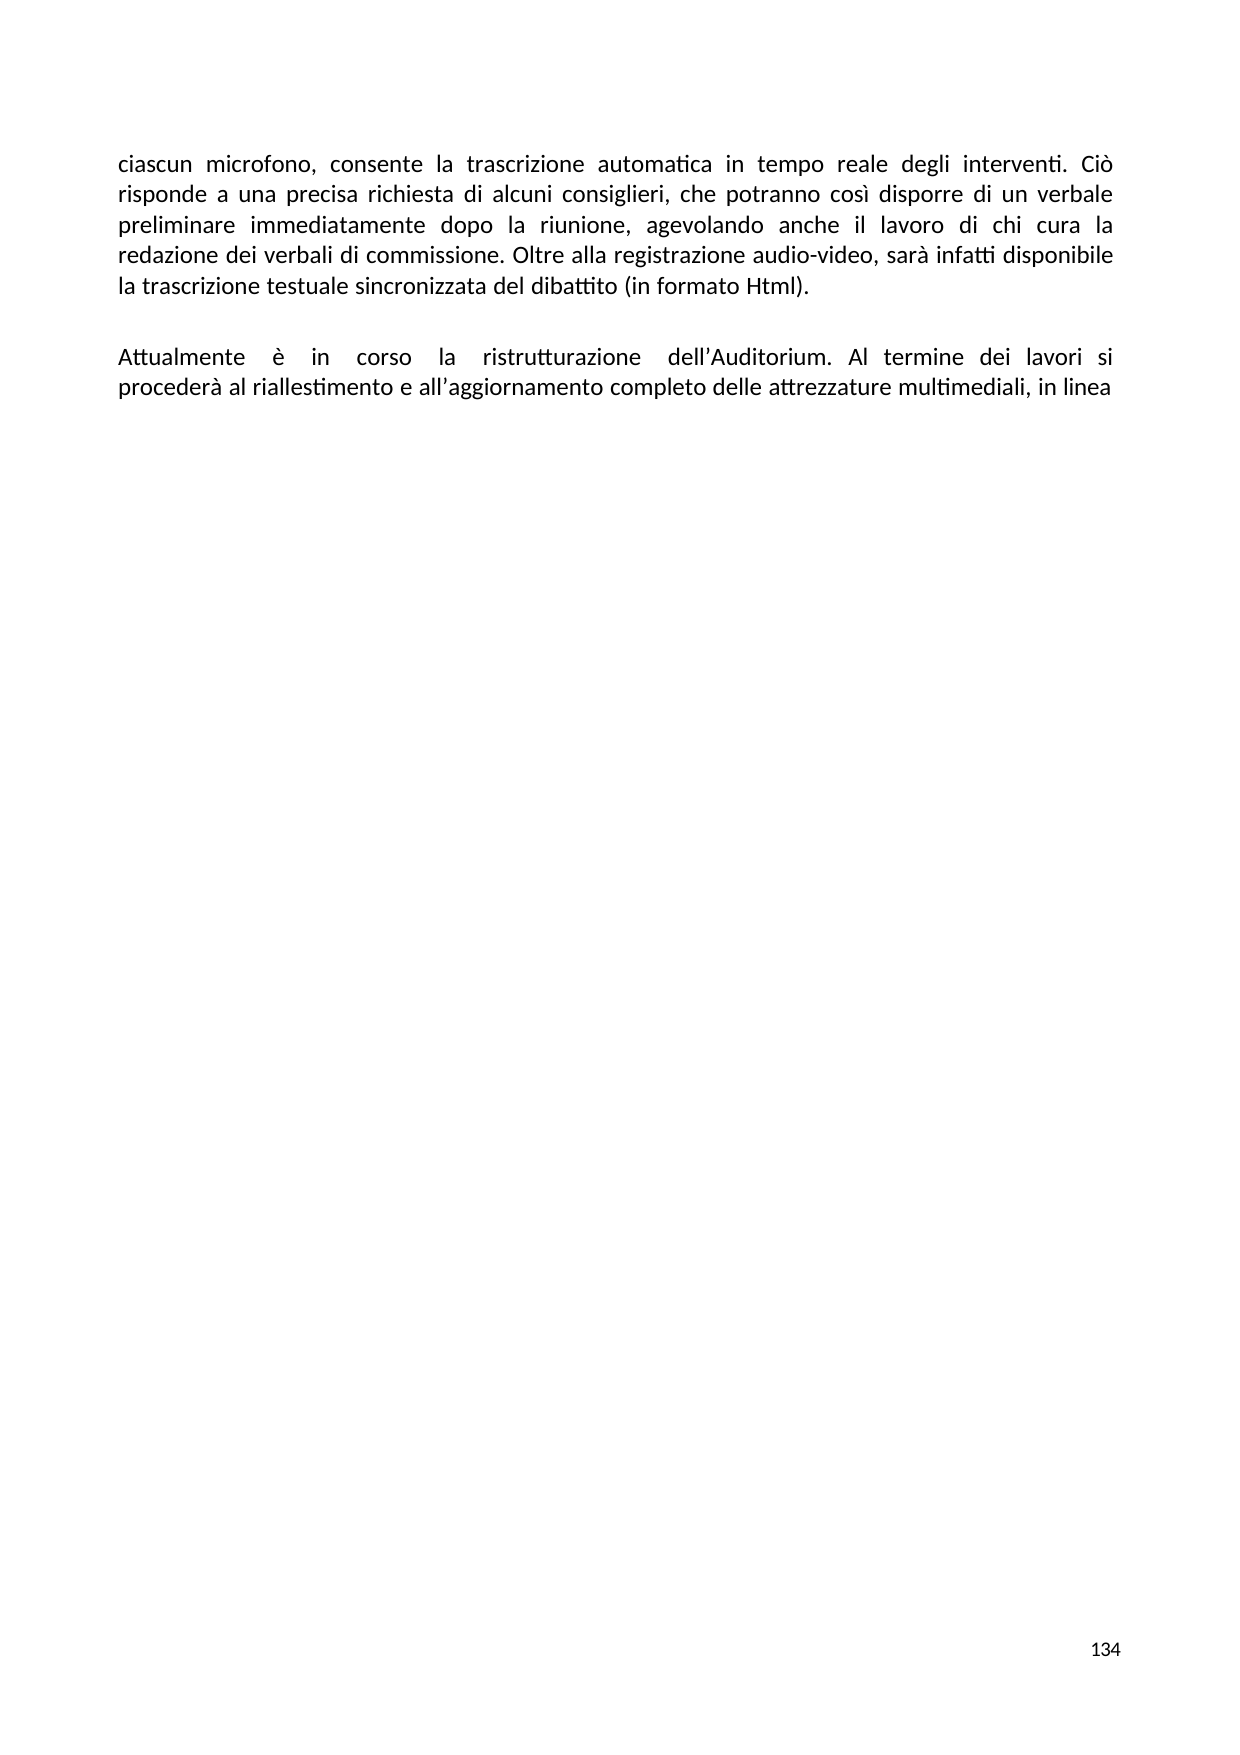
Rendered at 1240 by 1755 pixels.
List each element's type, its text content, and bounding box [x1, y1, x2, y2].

text ciascun microfono, consente la trascrizione automatica in tempo reale degli interventi. Ciò risponde a una precisa richiesta di alcuni consiglieri, che potranno così disporre di un verbale preliminare immediatamente dopo la riunione, agevolando anche il lavoro di chi cura la redazione dei verbali di commissione. Oltre alla registrazione audio-video, sarà infatti disponibile la trascrizione testuale sincronizzata del dibattito (in formato Html). [118, 148, 1113, 301]
text Attualmente è in corso la ristrutturazione dell’Auditorium. Al termine dei lavori si procederà al riallestimento e all’aggiornamento completo delle attrezzature multimediali, in linea [118, 341, 1113, 402]
